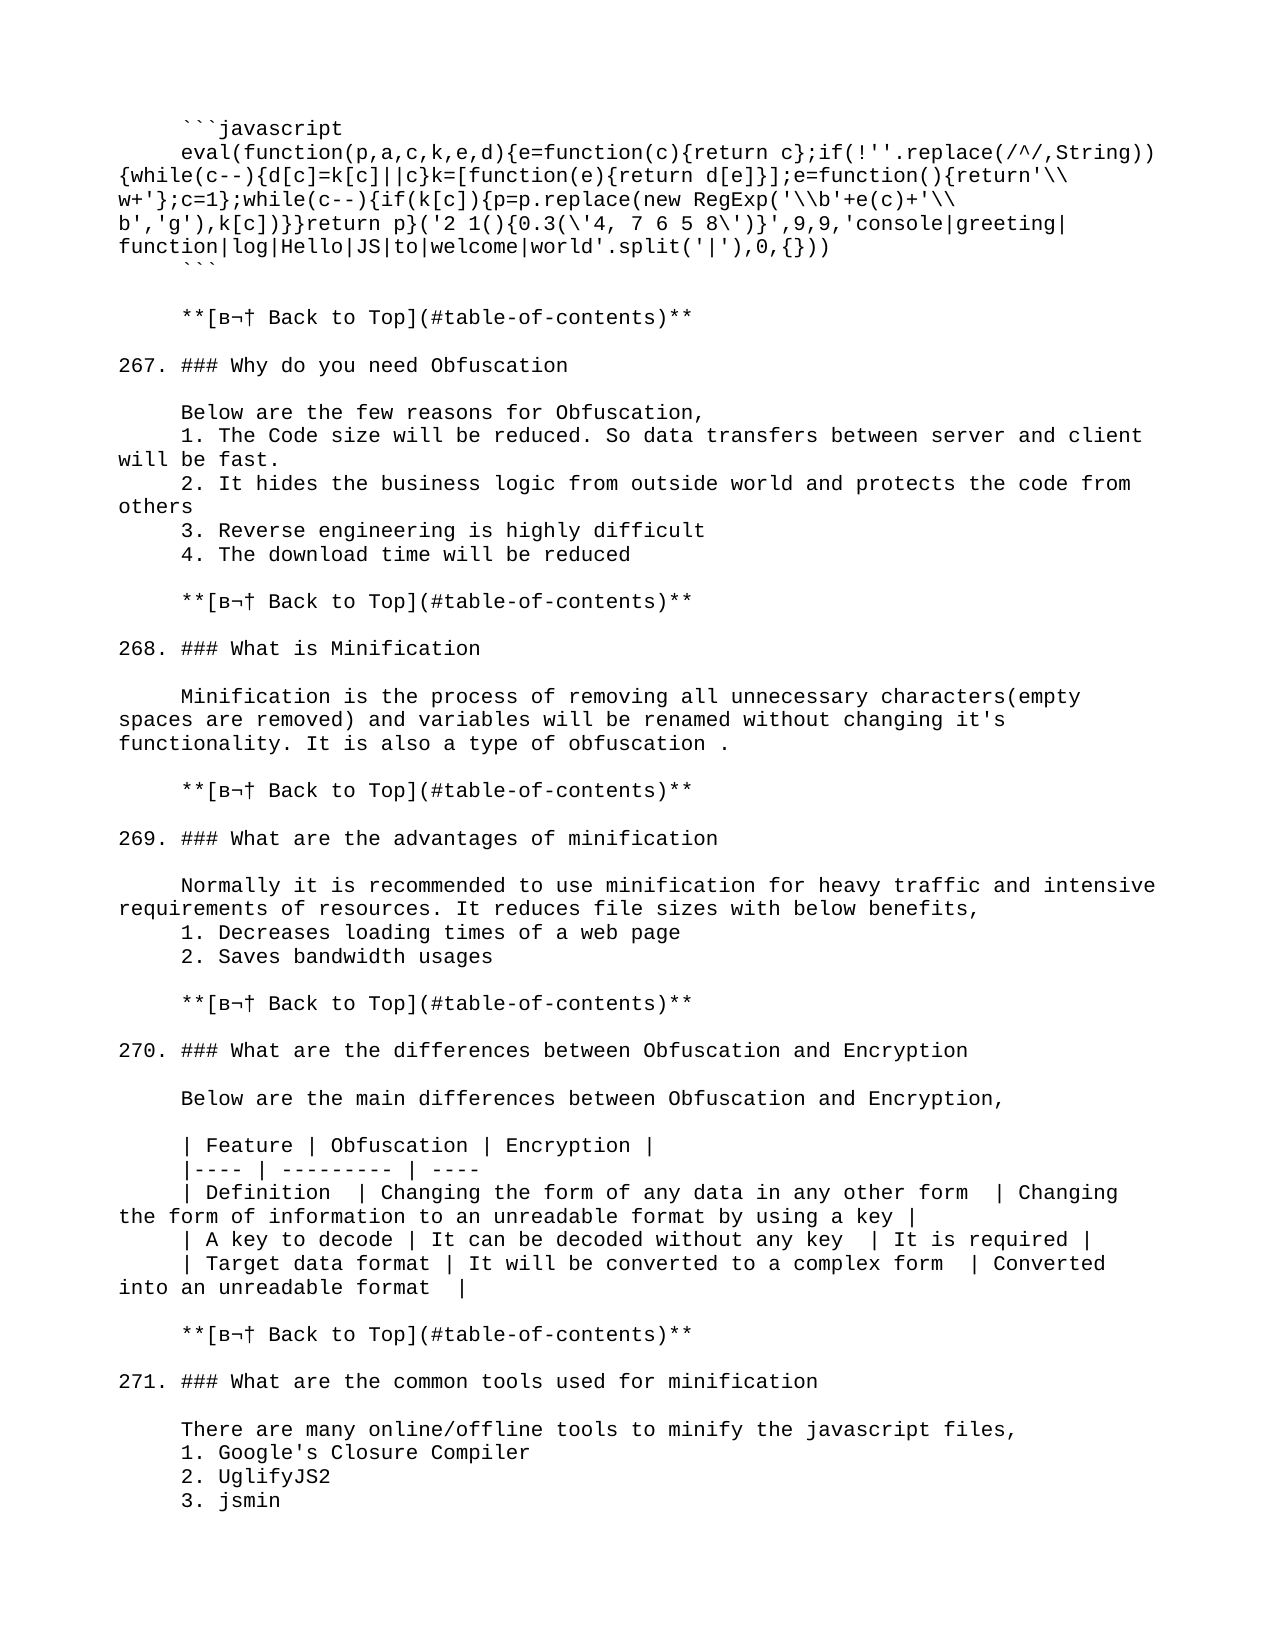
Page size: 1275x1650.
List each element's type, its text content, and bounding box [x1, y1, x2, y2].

text 269. ### What are the advantages of minification [118, 827, 1157, 851]
text | A key to decode | It can be decoded without any key | It is required | [118, 1229, 1157, 1253]
text Below are the main differences between Obfuscation and Encryption, [118, 1088, 1157, 1111]
text 268. ### What is Minification [118, 638, 1157, 662]
text 3. jsmin [118, 1489, 1157, 1513]
text **[в¬† Back to Top](#table-of-contents)** [118, 993, 1157, 1017]
text 2. UglifyJS2 [118, 1466, 1157, 1489]
text There are many online/offline tools to minify the javascript files, [118, 1419, 1157, 1442]
text 2. Saves bandwidth usages [118, 946, 1157, 969]
text Minification is the process of removing all unnecessary characters(empty spaces are removed) and variables will be renamed without changing it's functionality. It is also a type of obfuscation . [118, 686, 1157, 757]
text 1. Google's Closure Compiler [118, 1442, 1157, 1466]
text 271. ### What are the common tools used for minification [118, 1371, 1157, 1395]
text | Feature | Obfuscation | Encryption | [118, 1135, 1157, 1158]
text 1. The Code size will be reduced. So data transfers between server and client will be fast. [118, 426, 1157, 473]
text 1. Decreases loading times of a web page [118, 922, 1157, 946]
text 4. The download time will be reduced [118, 544, 1157, 567]
text ```javascript [118, 118, 1157, 142]
text | Target data format | It will be converted to a complex form | Converted into an unreadable format | [118, 1253, 1157, 1300]
text eval(function(p,a,c,k,e,d){e=function(c){return c};if(!''.replace(/^/,String)){while(c--){d[c]=k[c]||c}k=[function(e){return d[e]}];e=function(){return'\\w+'};c=1};while(c--){if(k[c]){p=p.replace(new RegExp('\\b'+e(c)+'\\b','g'),k[c])}}return p}('2 1(){0.3(\'4, 7 6 5 8\')}',9,9,'console|greeting|function|log|Hello|JS|to|welcome|world'.split('|'),0,{})) [118, 142, 1157, 260]
text |---- | --------- | ---- [118, 1158, 1157, 1182]
text 267. ### Why do you need Obfuscation [118, 354, 1157, 378]
text **[в¬† Back to Top](#table-of-contents)** [118, 780, 1157, 804]
text ``` [118, 260, 1157, 284]
text | Definition | Changing the form of any data in any other form | Changing the form of information to an unreadable format by using a key | [118, 1182, 1157, 1229]
text 2. It hides the business logic from outside world and protects the code from others [118, 473, 1157, 520]
text **[в¬† Back to Top](#table-of-contents)** [118, 307, 1157, 331]
text Normally it is recommended to use minification for heavy traffic and intensive requirements of resources. It reduces file sizes with below benefits, [118, 875, 1157, 922]
text Below are the few reasons for Obfuscation, [118, 402, 1157, 426]
text **[в¬† Back to Top](#table-of-contents)** [118, 1324, 1157, 1348]
text **[в¬† Back to Top](#table-of-contents)** [118, 591, 1157, 615]
text 3. Reverse engineering is highly difficult [118, 520, 1157, 544]
text 270. ### What are the differences between Obfuscation and Encryption [118, 1040, 1157, 1064]
